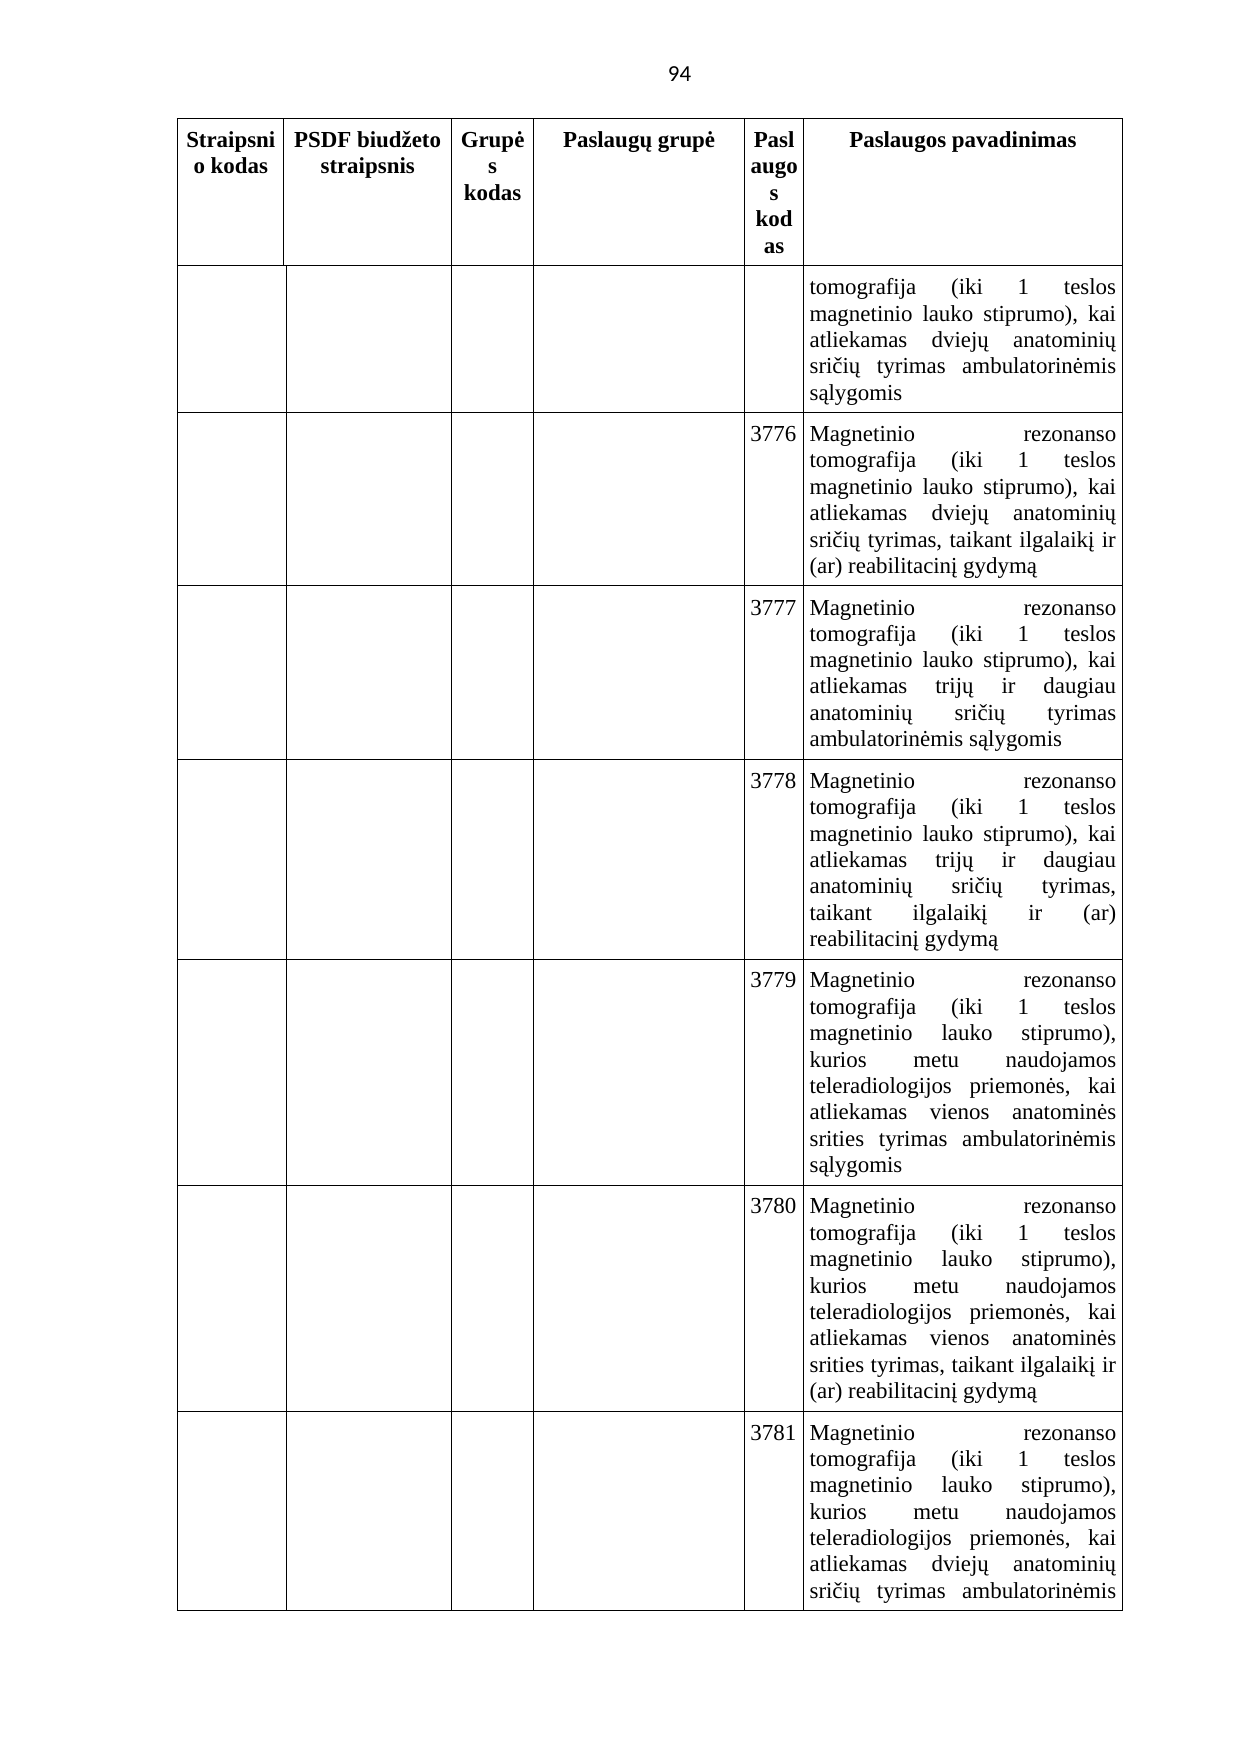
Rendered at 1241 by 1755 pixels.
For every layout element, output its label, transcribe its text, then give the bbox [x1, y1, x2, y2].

table_cell Magnetinio rezonanso tomografija (iki 1 teslos magnetinio lauko stiprumo), kai atliekamas trijų ir daugiau anatominių sričių tyrimas, taikant ilgalaikį ir (ar) reabilitacinį gydymą [804, 760, 1122, 958]
table_cell [178, 266, 286, 412]
table_cell [287, 266, 451, 412]
table_cell [287, 1186, 451, 1411]
table_cell 3777 [745, 586, 803, 759]
table_header Paslaugos kodas [745, 119, 803, 265]
table_header Straipsnio kodas [178, 119, 283, 265]
table_cell 3779 [745, 960, 803, 1184]
table_cell [178, 586, 286, 759]
table_cell [534, 266, 744, 412]
table_cell 3776 [745, 413, 803, 585]
table_cell [745, 266, 803, 412]
table_cell Magnetinio rezonanso tomografija (iki 1 teslos magnetinio lauko stiprumo), kurios metu naudojamos teleradiologijos priemonės, kai atliekamas vienos anatominės srities tyrimas, taikant ilgalaikį ir (ar) reabilitacinį gydymą [804, 1186, 1122, 1411]
table_header Paslaugų grupė [534, 119, 744, 265]
table_cell [178, 1412, 286, 1610]
table_header PSDF biudžeto straipsnis [284, 119, 451, 265]
table_cell [452, 586, 533, 759]
table_cell [287, 413, 451, 585]
table_cell [534, 1412, 744, 1610]
table_cell [452, 1412, 533, 1610]
table_cell 3778 [745, 760, 803, 958]
table_cell [452, 1186, 533, 1411]
table_cell [287, 1412, 451, 1610]
table_cell Magnetinio rezonanso tomografija (iki 1 teslos magnetinio lauko stiprumo), kurios metu naudojamos teleradiologijos priemonės, kai atliekamas vienos anatominės srities tyrimas ambulatorinėmis sąlygomis [804, 960, 1122, 1184]
table_cell [534, 1186, 744, 1411]
table_cell Magnetinio rezonanso tomografija (iki 1 teslos magnetinio lauko stiprumo), kai atliekamas trijų ir daugiau anatominių sričių tyrimas ambulatorinėmis sąlygomis [804, 586, 1122, 759]
table_cell [534, 960, 744, 1184]
table_cell [287, 760, 451, 958]
table_cell [287, 586, 451, 759]
table_cell [452, 760, 533, 958]
table_cell Magnetinio rezonanso tomografija (iki 1 teslos magnetinio lauko stiprumo), kai atliekamas dviejų anatominių sričių tyrimas, taikant ilgalaikį ir (ar) reabilitacinį gydymą [804, 413, 1122, 585]
table_cell [534, 586, 744, 759]
table_cell Magnetinio rezonanso tomografija (iki 1 teslos magnetinio lauko stiprumo), kurios metu naudojamos teleradiologijos priemonės, kai atliekamas dviejų anatominių sričių tyrimas ambulatorinėmis [804, 1412, 1122, 1610]
table_cell tomografija (iki 1 teslos magnetinio lauko stiprumo), kai atliekamas dviejų anatominių sričių tyrimas ambulatorinėmis sąlygomis [804, 266, 1122, 412]
table_cell [452, 413, 533, 585]
table_cell [452, 960, 533, 1184]
table_cell [534, 413, 744, 585]
table_cell [452, 266, 533, 412]
table_cell [178, 760, 286, 958]
table_cell [178, 1186, 286, 1411]
table_header Grupės kodas [452, 119, 533, 265]
table_cell [287, 960, 451, 1184]
table_cell 3781 [745, 1412, 803, 1610]
table_header Paslaugos pavadinimas [804, 119, 1122, 265]
table_cell [178, 960, 286, 1184]
table_cell [534, 760, 744, 958]
table_cell [178, 413, 286, 585]
table_cell 3780 [745, 1186, 803, 1411]
